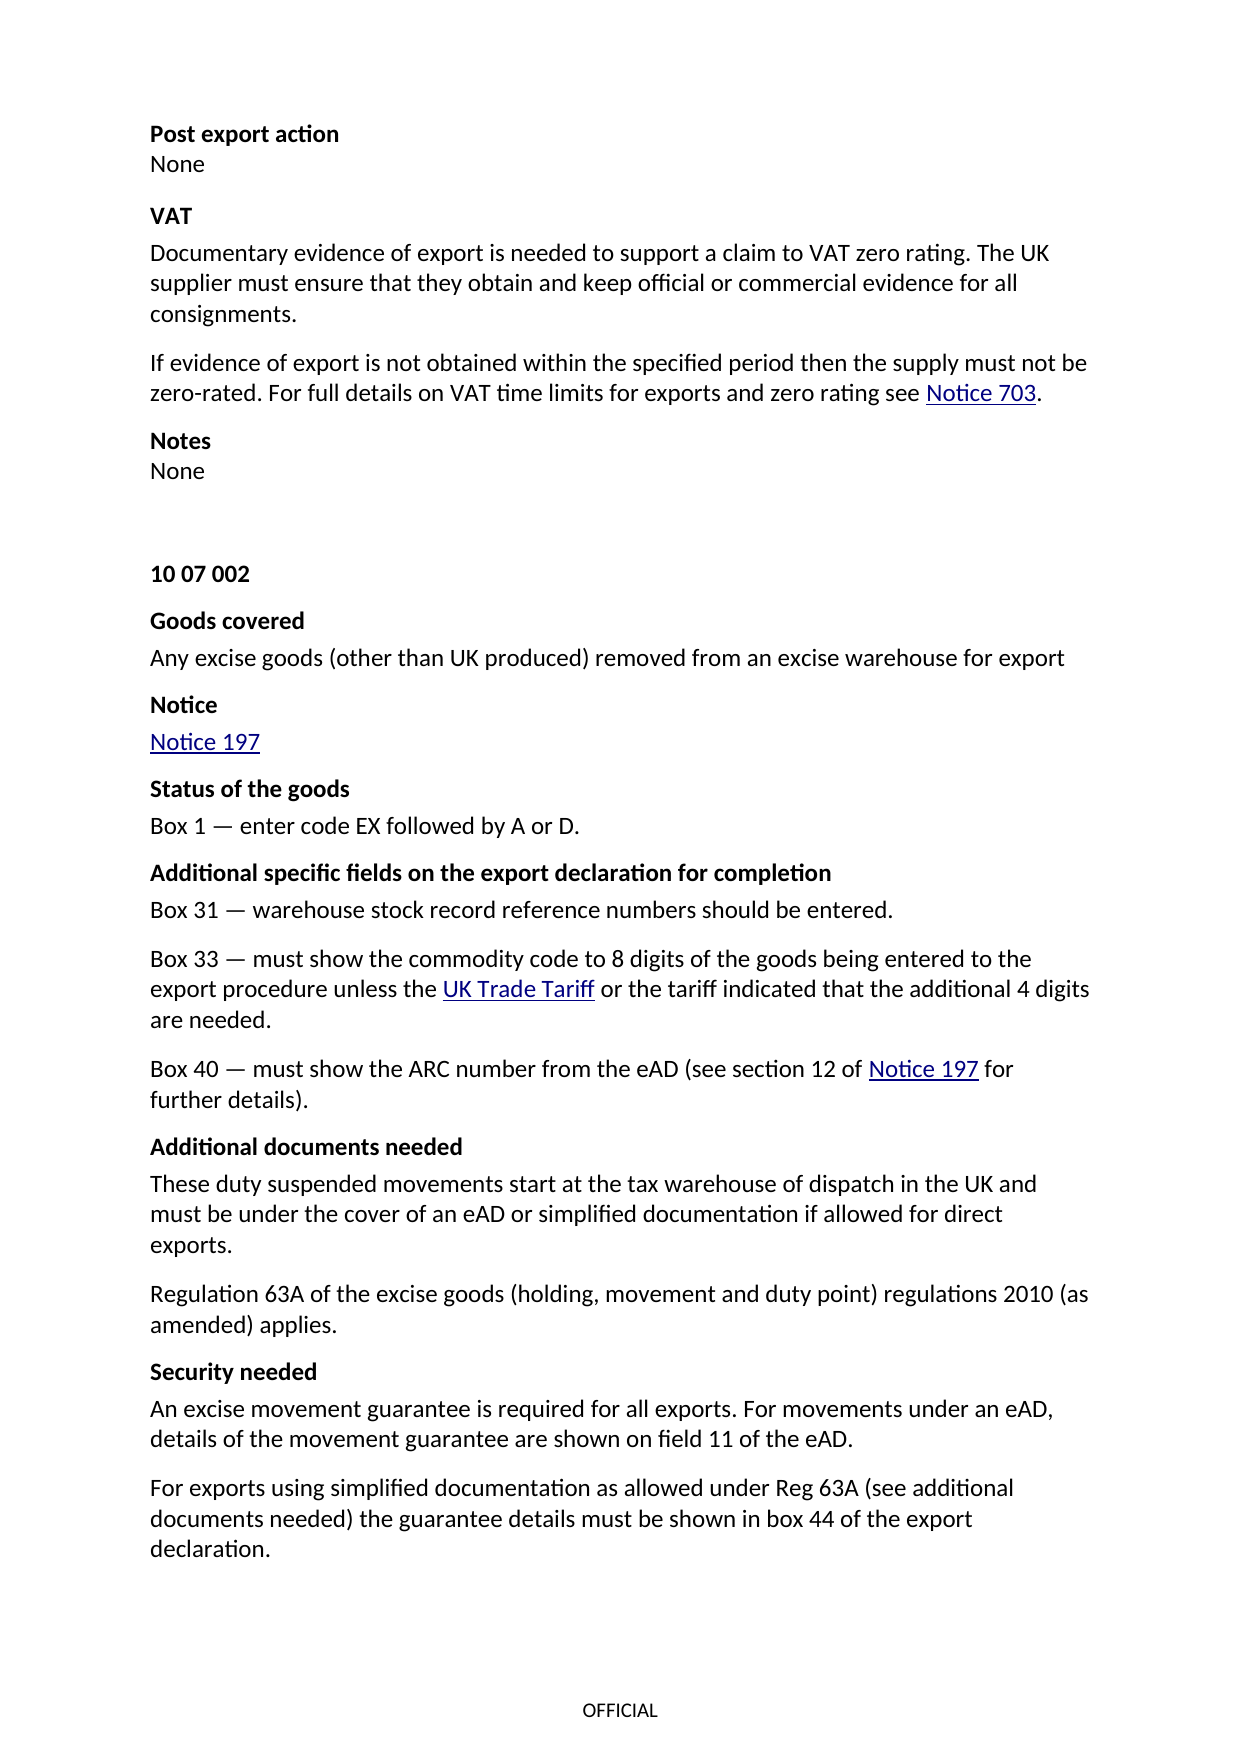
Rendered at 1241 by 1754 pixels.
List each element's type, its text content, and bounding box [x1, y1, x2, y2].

text None [150, 455, 1090, 486]
subtitle Status of the goods [150, 773, 1090, 804]
text An excise movement guarantee is required for all exports. For movements under an eAD, details of the movement guarantee are shown on field 11 of the eAD. [150, 1393, 1090, 1454]
subtitle Notice [150, 689, 1090, 720]
subtitle Security needed [150, 1356, 1090, 1386]
text Notice 197 [150, 726, 1090, 756]
text Box 33 — must show the commodity code to 8 digits of the goods being entered to the export procedure unless the UK Trade Tariff or the tariff indicated that the additional 4 digits are needed. [150, 943, 1090, 1035]
text Any excise goods (other than UK produced) removed from an excise warehouse for export [150, 642, 1090, 672]
subtitle VAT [150, 200, 1090, 231]
text None [150, 149, 1090, 179]
text Documentary evidence of export is needed to support a claim to VAT zero rating. The UK supplier must ensure that they obtain and keep official or commercial evidence for all consignments. [150, 237, 1090, 328]
subtitle Goods covered [150, 605, 1090, 636]
subtitle Notes [150, 425, 1090, 455]
text If evidence of export is not obtained within the specified period then the supply must not be zero-rated. For full details on VAT time limits for exports and zero rating see Notice 703. [150, 347, 1090, 408]
subtitle 10 07 002 [150, 558, 1090, 588]
text Box 1 — enter code EX followed by A or D. [150, 810, 1090, 840]
text Box 31 — warehouse stock record reference numbers should be entered. [150, 894, 1090, 924]
subtitle Post export action [150, 118, 1090, 149]
subtitle Additional specific fields on the export declaration for completion [150, 857, 1090, 888]
text For exports using simplified documentation as allowed under Reg 63A (see additional documents needed) the guarantee details must be shown in box 44 of the export declaration. [150, 1472, 1090, 1564]
text Regulation 63A of the excise goods (holding, movement and duty point) regulations 2010 (as amended) applies. [150, 1278, 1090, 1339]
text These duty suspended movements start at the tax warehouse of dispatch in the UK and must be under the cover of an eAD or simplified documentation if allowed for direct exports. [150, 1168, 1090, 1259]
subtitle Additional documents needed [150, 1131, 1090, 1162]
text Box 40 — must show the ARC number from the eAD (see section 12 of Notice 197 for further details). [150, 1053, 1090, 1114]
